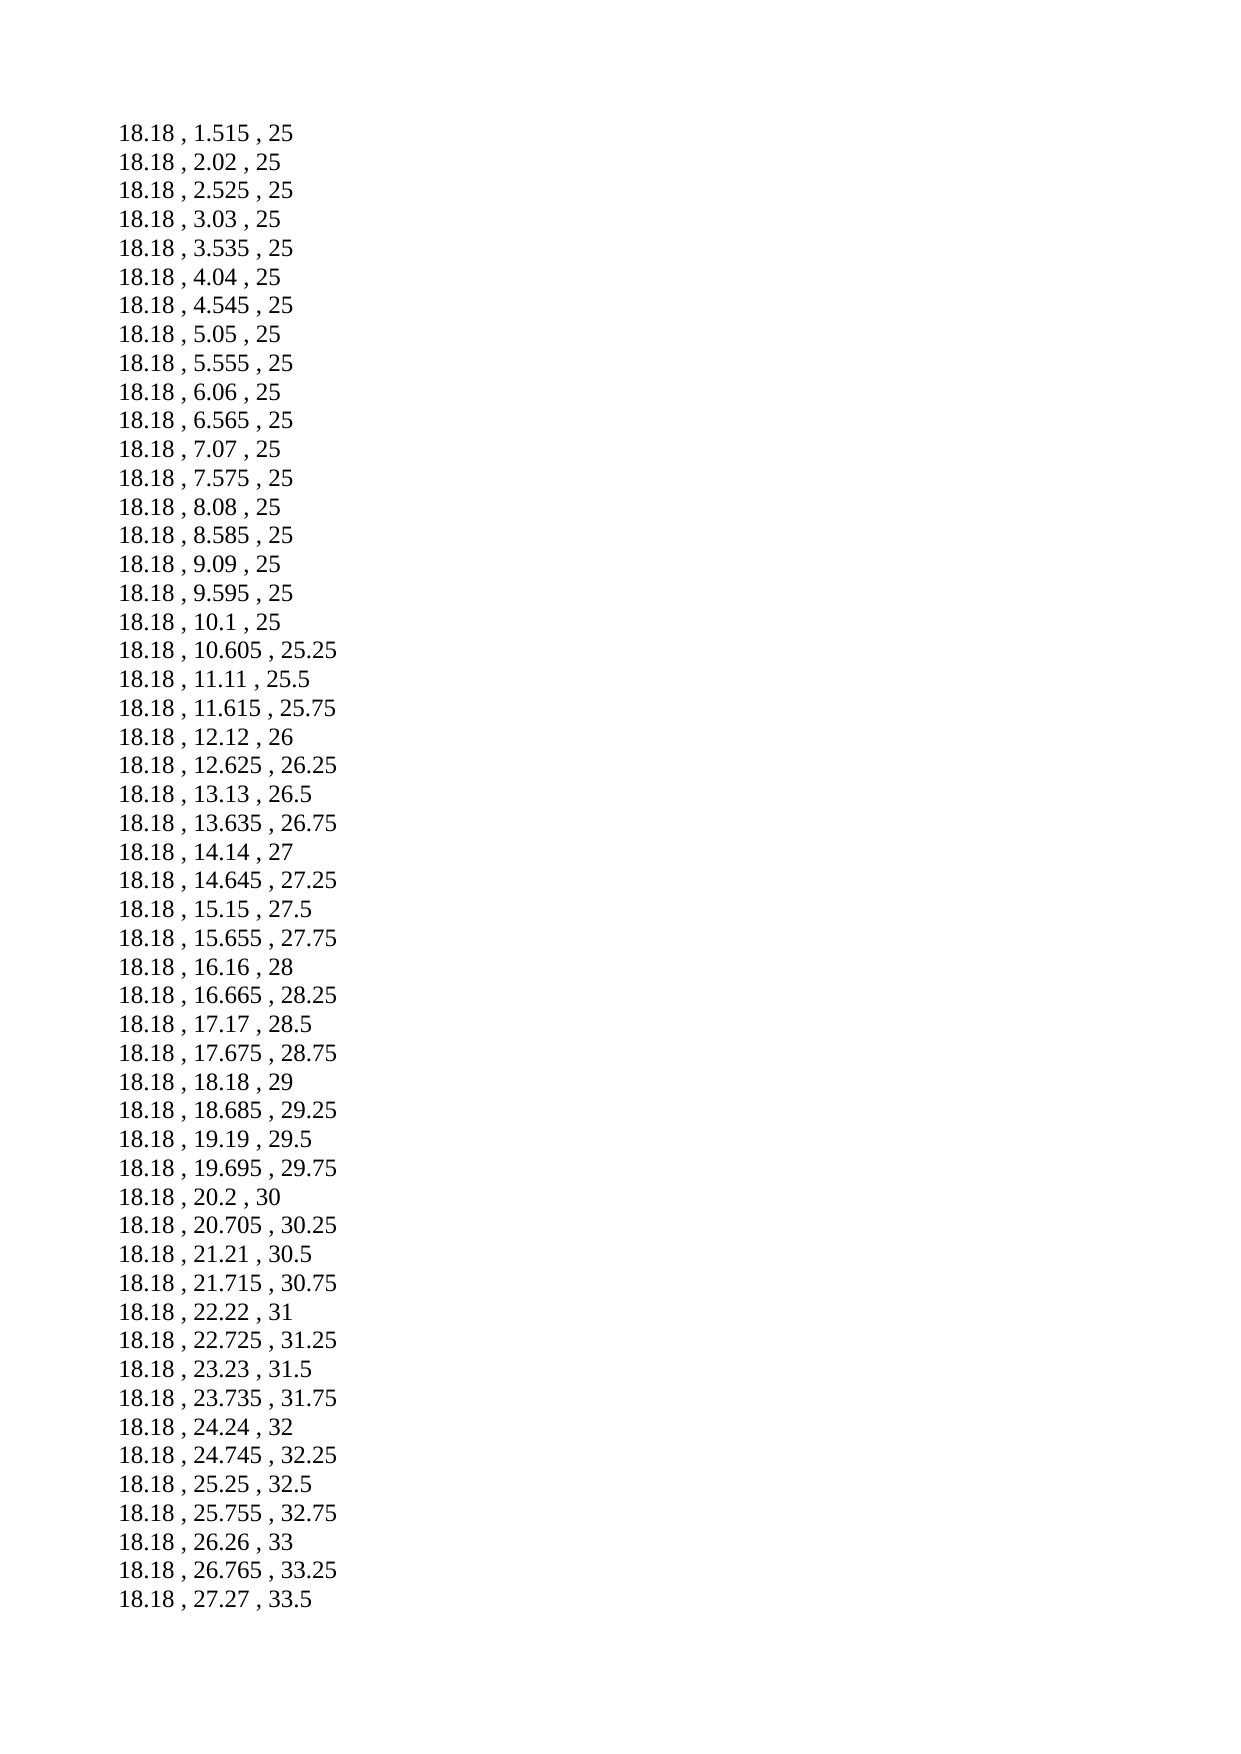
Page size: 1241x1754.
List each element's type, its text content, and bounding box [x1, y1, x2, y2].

text 18.18 , 6.565 , 25 [118, 406, 1122, 434]
text 18.18 , 12.12 , 26 [118, 722, 1122, 751]
text 18.18 , 21.715 , 30.75 [118, 1268, 1122, 1297]
text 18.18 , 5.555 , 25 [118, 348, 1122, 377]
text 18.18 , 15.655 , 27.75 [118, 923, 1122, 952]
text 18.18 , 27.27 , 33.5 [118, 1584, 1122, 1613]
text 18.18 , 10.605 , 25.25 [118, 636, 1122, 664]
text 18.18 , 16.16 , 28 [118, 952, 1122, 981]
text 18.18 , 26.765 , 33.25 [118, 1556, 1122, 1584]
text 18.18 , 12.625 , 26.25 [118, 751, 1122, 779]
text 18.18 , 22.725 , 31.25 [118, 1326, 1122, 1354]
text 18.18 , 17.17 , 28.5 [118, 1009, 1122, 1038]
text 18.18 , 14.14 , 27 [118, 837, 1122, 866]
text 18.18 , 4.545 , 25 [118, 291, 1122, 319]
text 18.18 , 13.13 , 26.5 [118, 779, 1122, 808]
text 18.18 , 13.635 , 26.75 [118, 808, 1122, 837]
text 18.18 , 18.685 , 29.25 [118, 1096, 1122, 1124]
text 18.18 , 7.575 , 25 [118, 463, 1122, 492]
text 18.18 , 2.525 , 25 [118, 176, 1122, 204]
text 18.18 , 24.745 , 32.25 [118, 1441, 1122, 1469]
text 18.18 , 15.15 , 27.5 [118, 894, 1122, 923]
text 18.18 , 10.1 , 25 [118, 607, 1122, 636]
text 18.18 , 8.08 , 25 [118, 492, 1122, 521]
text 18.18 , 7.07 , 25 [118, 434, 1122, 463]
text 18.18 , 8.585 , 25 [118, 521, 1122, 549]
text 18.18 , 17.675 , 28.75 [118, 1038, 1122, 1067]
text 18.18 , 20.705 , 30.25 [118, 1211, 1122, 1239]
text 18.18 , 20.2 , 30 [118, 1182, 1122, 1211]
text 18.18 , 3.03 , 25 [118, 204, 1122, 233]
text 18.18 , 14.645 , 27.25 [118, 866, 1122, 894]
text 18.18 , 1.515 , 25 [118, 118, 1122, 147]
text 18.18 , 26.26 , 33 [118, 1527, 1122, 1556]
text 18.18 , 16.665 , 28.25 [118, 981, 1122, 1009]
text 18.18 , 2.02 , 25 [118, 147, 1122, 176]
text 18.18 , 19.19 , 29.5 [118, 1124, 1122, 1153]
text 18.18 , 25.25 , 32.5 [118, 1469, 1122, 1498]
text 18.18 , 9.595 , 25 [118, 578, 1122, 607]
text 18.18 , 3.535 , 25 [118, 233, 1122, 262]
text 18.18 , 22.22 , 31 [118, 1297, 1122, 1326]
text 18.18 , 23.23 , 31.5 [118, 1354, 1122, 1383]
text 18.18 , 21.21 , 30.5 [118, 1239, 1122, 1268]
text 18.18 , 11.11 , 25.5 [118, 664, 1122, 693]
text 18.18 , 4.04 , 25 [118, 262, 1122, 291]
text 18.18 , 9.09 , 25 [118, 549, 1122, 578]
text 18.18 , 18.18 , 29 [118, 1067, 1122, 1096]
text 18.18 , 19.695 , 29.75 [118, 1153, 1122, 1182]
text 18.18 , 25.755 , 32.75 [118, 1498, 1122, 1527]
text 18.18 , 6.06 , 25 [118, 377, 1122, 406]
text 18.18 , 5.05 , 25 [118, 319, 1122, 348]
text 18.18 , 24.24 , 32 [118, 1412, 1122, 1441]
text 18.18 , 23.735 , 31.75 [118, 1383, 1122, 1412]
text 18.18 , 11.615 , 25.75 [118, 693, 1122, 722]
